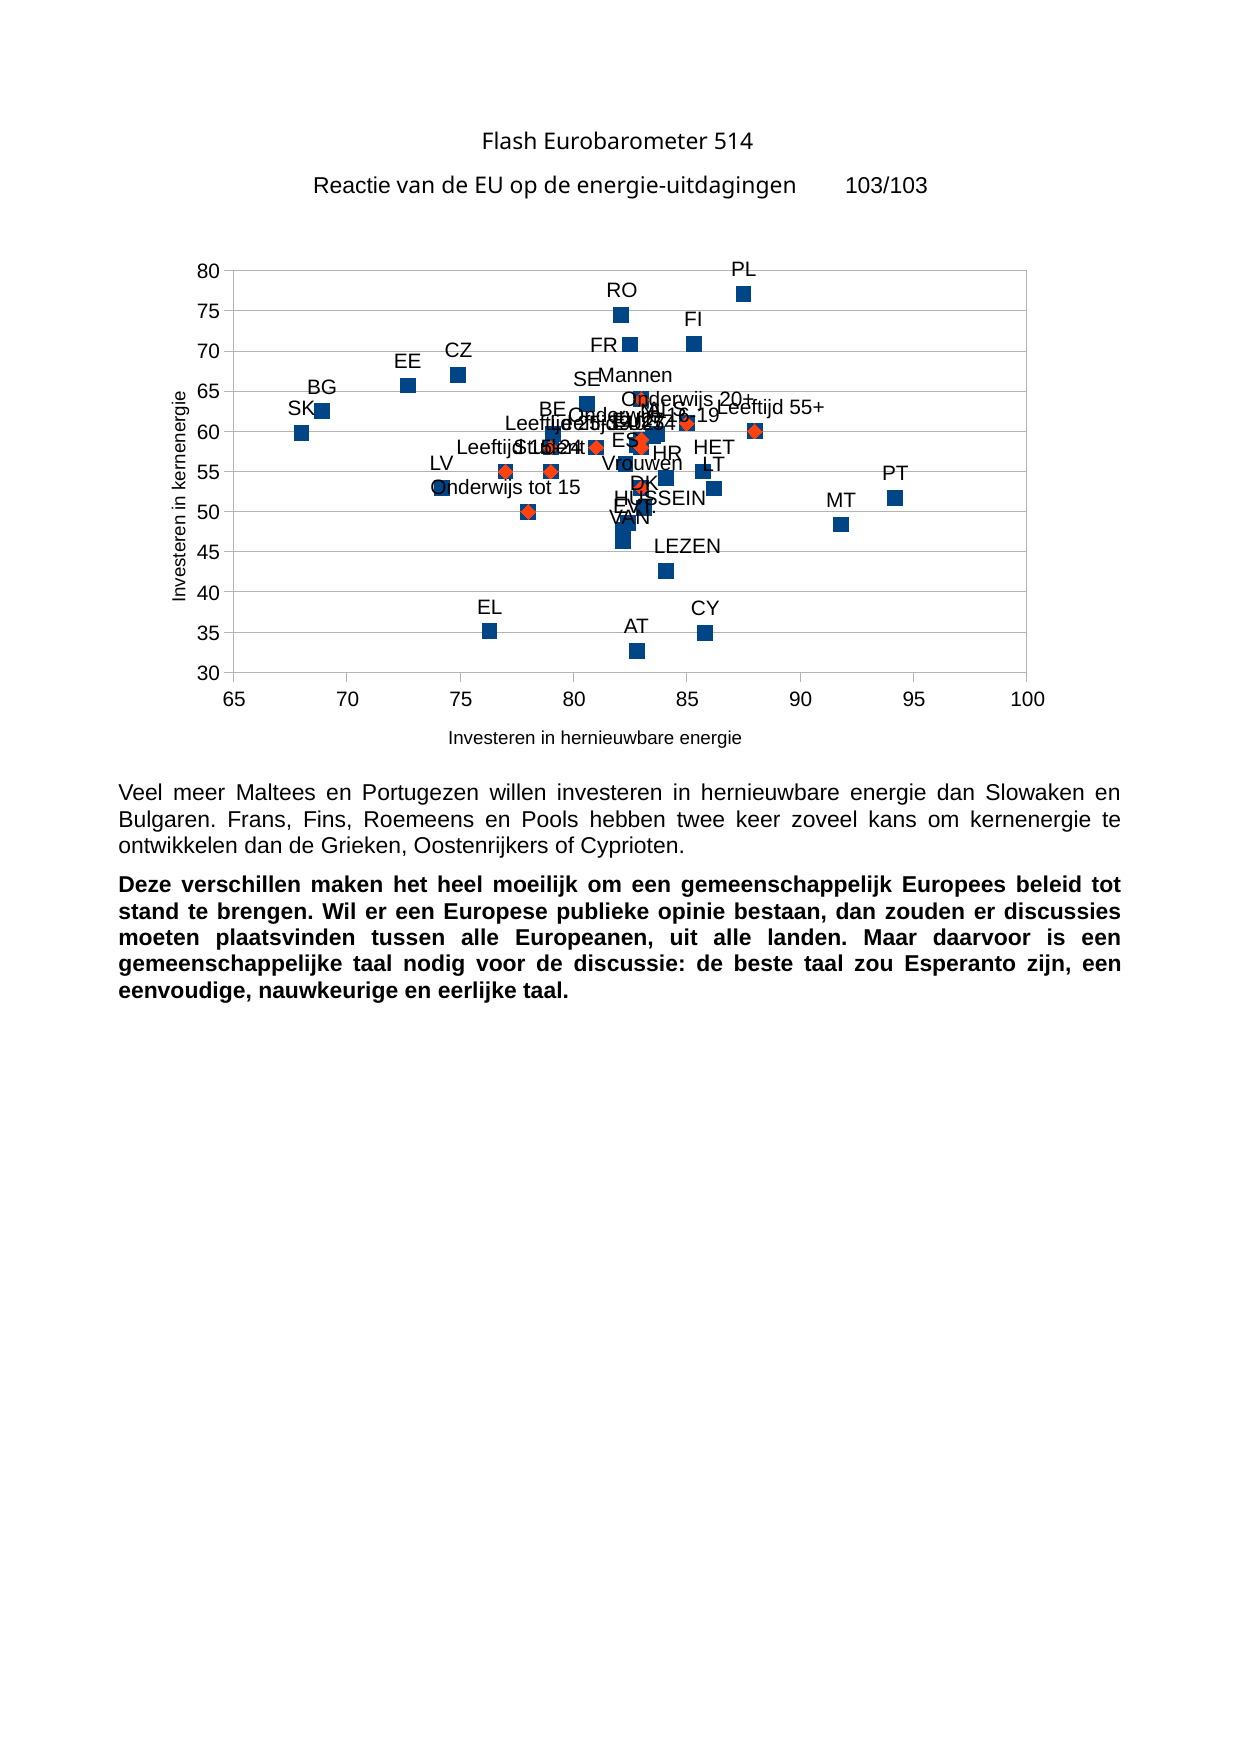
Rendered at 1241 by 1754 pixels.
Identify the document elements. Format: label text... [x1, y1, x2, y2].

text Deze verschillen maken het heel moeilijk om een gemeenschappelijk Europees beleid tot stand te brengen. Wil er een Europese publieke opinie bestaan, dan zouden er discussies moeten plaatsvinden tussen alle Europeanen, uit alle landen. Maar daarvoor is een gemeenschappelijke taal nodig voor de discussie: de beste taal zou Esperanto zijn, een eenvoudige, nauwkeurige en eerlijke taal. [118, 871, 1122, 1003]
text Veel meer Maltees en Portugezen willen investeren in hernieuwbare energie dan Slowaken en Bulgaren. Frans, Fins, Roemeens en Pools hebben twee keer zoveel kans om kernenergie te ontwikkelen dan de Grieken, Oostenrijkers of Cyprioten. [118, 229, 1122, 858]
